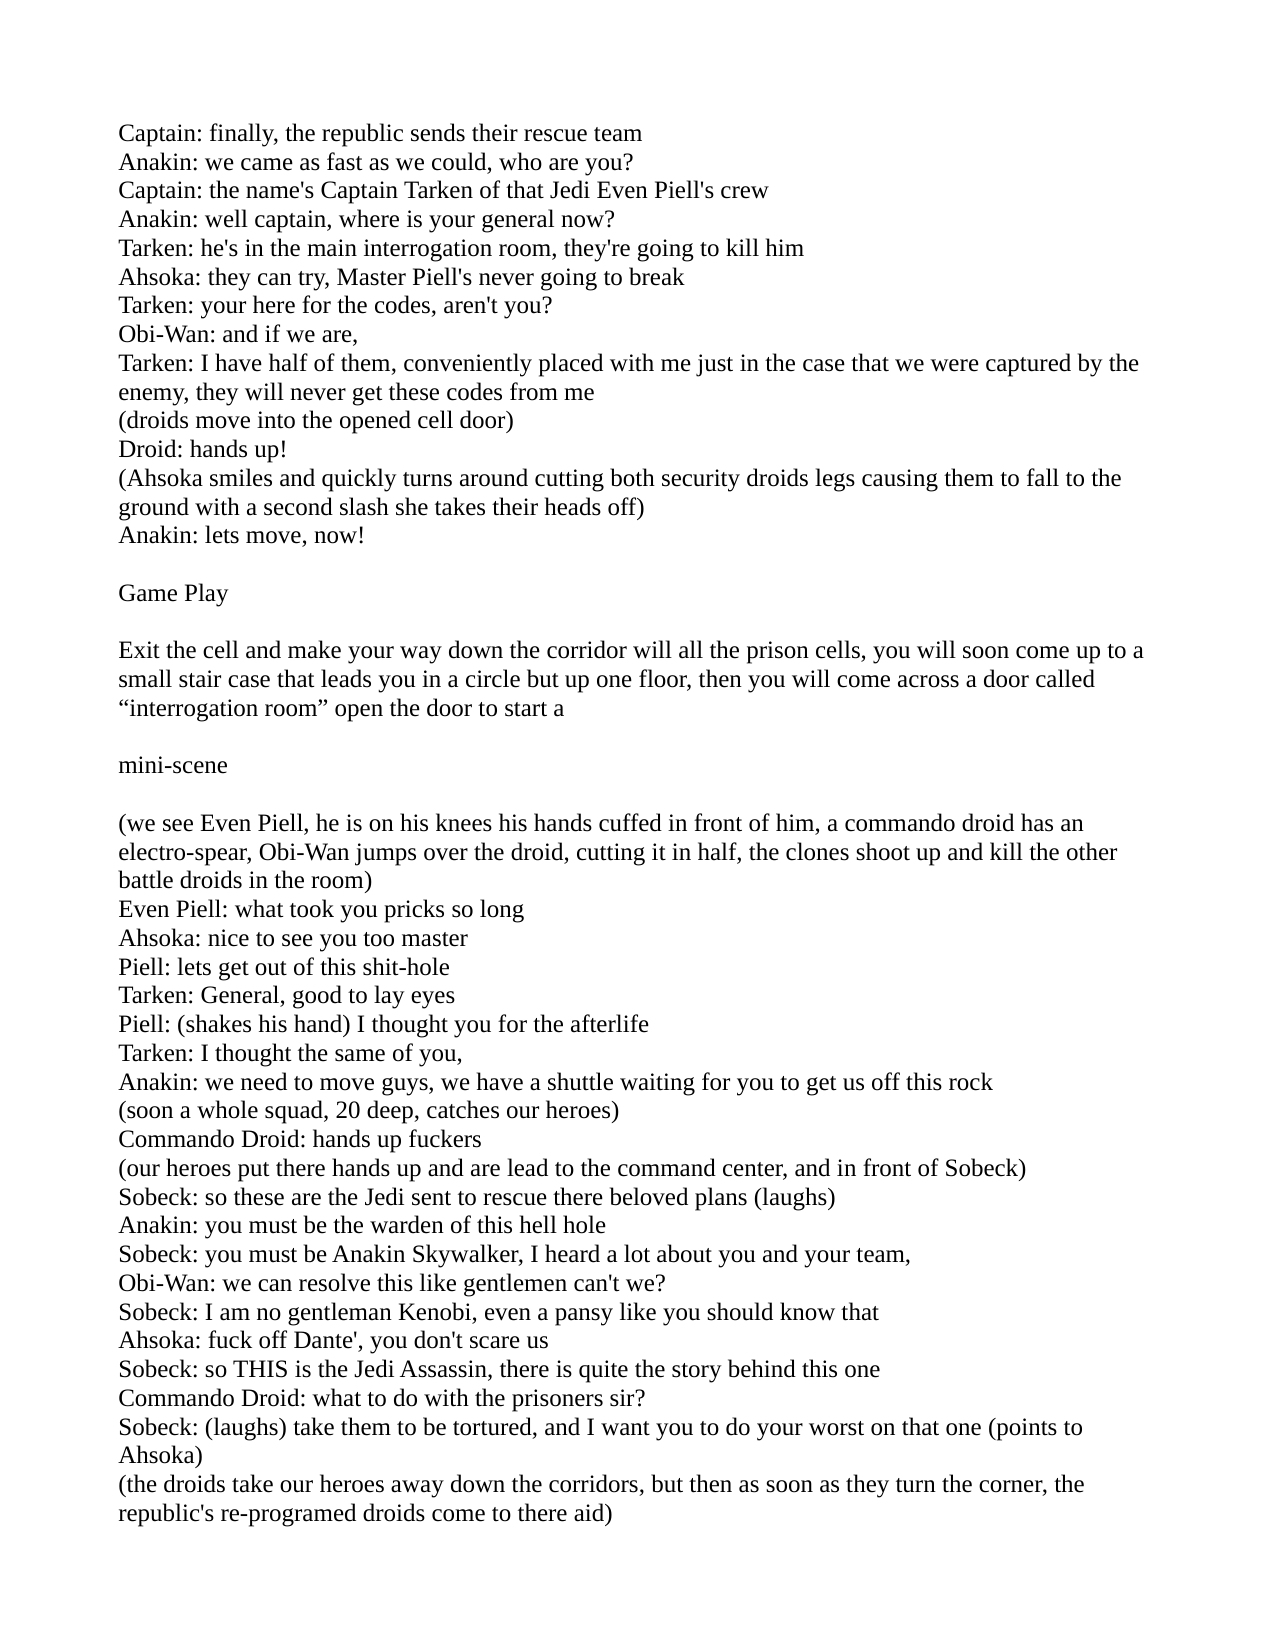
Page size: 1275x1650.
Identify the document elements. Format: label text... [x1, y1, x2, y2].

text Ahsoka: fuck off Dante', you don't scare us [118, 1326, 1157, 1354]
text mini-scene [118, 751, 1157, 779]
text Obi-Wan: we can resolve this like gentlemen can't we? [118, 1268, 1157, 1297]
text Tarken: he's in the main interrogation room, they're going to kill him [118, 233, 1157, 262]
text Sobeck: (laughs) take them to be tortured, and I want you to do your worst on that one (points to Ahsoka) [118, 1412, 1157, 1469]
text Sobeck: I am no gentleman Kenobi, even a pansy like you should know that [118, 1297, 1157, 1326]
text Game Play [118, 578, 1157, 607]
text Piell: lets get out of this shit-hole [118, 952, 1157, 981]
text (our heroes put there hands up and are lead to the command center, and in front of Sobeck) [118, 1153, 1157, 1182]
text Droid: hands up! [118, 434, 1157, 463]
text Sobeck: you must be Anakin Skywalker, I heard a lot about you and your team, [118, 1239, 1157, 1268]
text Exit the cell and make your way down the corridor will all the prison cells, you will soon come up to a small stair case that leads you in a circle but up one floor, then you will come across a door called “interrogation room” open the door to start a [118, 636, 1157, 722]
text Anakin: you must be the warden of this hell hole [118, 1211, 1157, 1239]
text (the droids take our heroes away down the corridors, but then as soon as they turn the corner, the republic's re-programed droids come to there aid) [118, 1469, 1157, 1527]
text Anakin: we need to move guys, we have a shuttle waiting for you to get us off this rock [118, 1067, 1157, 1096]
text Sobeck: so THIS is the Jedi Assassin, there is quite the story behind this one [118, 1354, 1157, 1383]
text Even Piell: what took you pricks so long [118, 894, 1157, 923]
text Anakin: lets move, now! [118, 521, 1157, 549]
text Captain: finally, the republic sends their rescue team [118, 118, 1157, 147]
text (soon a whole squad, 20 deep, catches our heroes) [118, 1096, 1157, 1124]
text Tarken: I have half of them, conveniently placed with me just in the case that we were captured by the enemy, they will never get these codes from me [118, 348, 1157, 406]
text Anakin: well captain, where is your general now? [118, 204, 1157, 233]
text Ahsoka: they can try, Master Piell's never going to break [118, 262, 1157, 291]
text Anakin: we came as fast as we could, who are you? [118, 147, 1157, 176]
text Commando Droid: what to do with the prisoners sir? [118, 1383, 1157, 1412]
text Sobeck: so these are the Jedi sent to rescue there beloved plans (laughs) [118, 1182, 1157, 1211]
text Ahsoka: nice to see you too master [118, 923, 1157, 952]
text Piell: (shakes his hand) I thought you for the afterlife [118, 1009, 1157, 1038]
text Tarken: your here for the codes, aren't you? [118, 291, 1157, 319]
text Tarken: I thought the same of you, [118, 1038, 1157, 1067]
text Obi-Wan: and if we are, [118, 319, 1157, 348]
text (droids move into the opened cell door) [118, 406, 1157, 434]
text Commando Droid: hands up fuckers [118, 1124, 1157, 1153]
text (Ahsoka smiles and quickly turns around cutting both security droids legs causing them to fall to the ground with a second slash she takes their heads off) [118, 463, 1157, 521]
text (we see Even Piell, he is on his knees his hands cuffed in front of him, a commando droid has an electro-spear, Obi-Wan jumps over the droid, cutting it in half, the clones shoot up and kill the other battle droids in the room) [118, 808, 1157, 894]
text Tarken: General, good to lay eyes [118, 981, 1157, 1009]
text Captain: the name's Captain Tarken of that Jedi Even Piell's crew [118, 176, 1157, 204]
